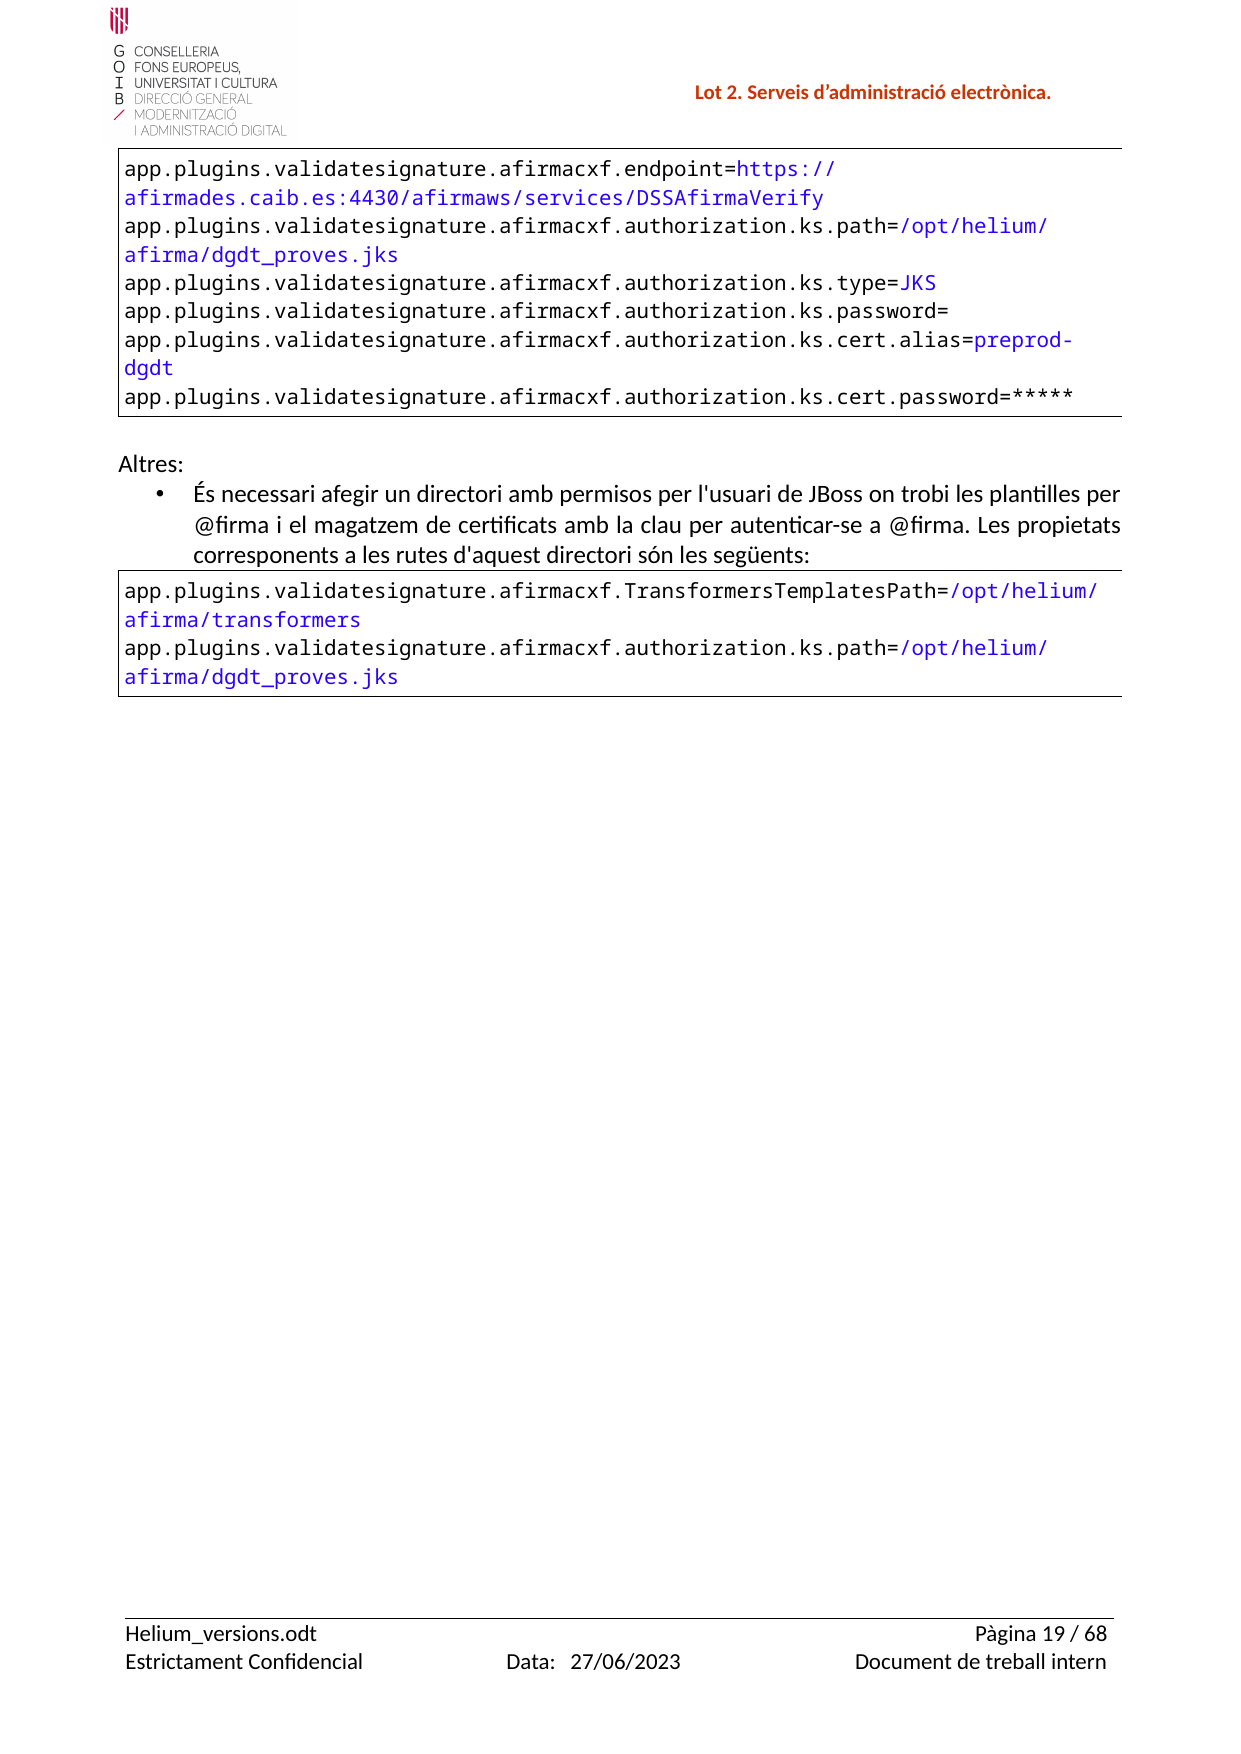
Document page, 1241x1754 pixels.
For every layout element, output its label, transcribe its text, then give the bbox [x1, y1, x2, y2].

picture [100, 0, 297, 144]
list És necessari afegir un directori amb permisos per l'usuari de JBoss on trobi les plantilles per @firma i el magatzem de certificats amb la clau per autenticar-se a @firma. Les propietats corresponents a les rutes d'aquest directori són les següents: [156, 478, 1122, 570]
table_header app.plugins.validatesignature.afirmacxf.endpoint=https://afirmades.caib.es:4430/afirmaws/services/DSSAfirmaVerify app.plugins.validatesignature.afirmacxf.authorization.ks.path=/opt/helium/afirma/dgdt_proves.jks app.plugins.validatesignature.afirmacxf.authorization.ks.type=JKS app.plugins.validatesignature.afirmacxf.authorization.ks.password= app.plugins.validatesignature.afirmacxf.authorization.ks.cert.alias=preprod-dgdt app.plugins.validatesignature.afirmacxf.authorization.ks.cert.password=***** [119, 149, 1122, 416]
text Altres: [118, 448, 1122, 478]
table_header app.plugins.validatesignature.afirmacxf.TransformersTemplatesPath=/opt/helium/afirma/transformers app.plugins.validatesignature.afirmacxf.authorization.ks.path=/opt/helium/afirma/dgdt_proves.jks [119, 571, 1122, 696]
